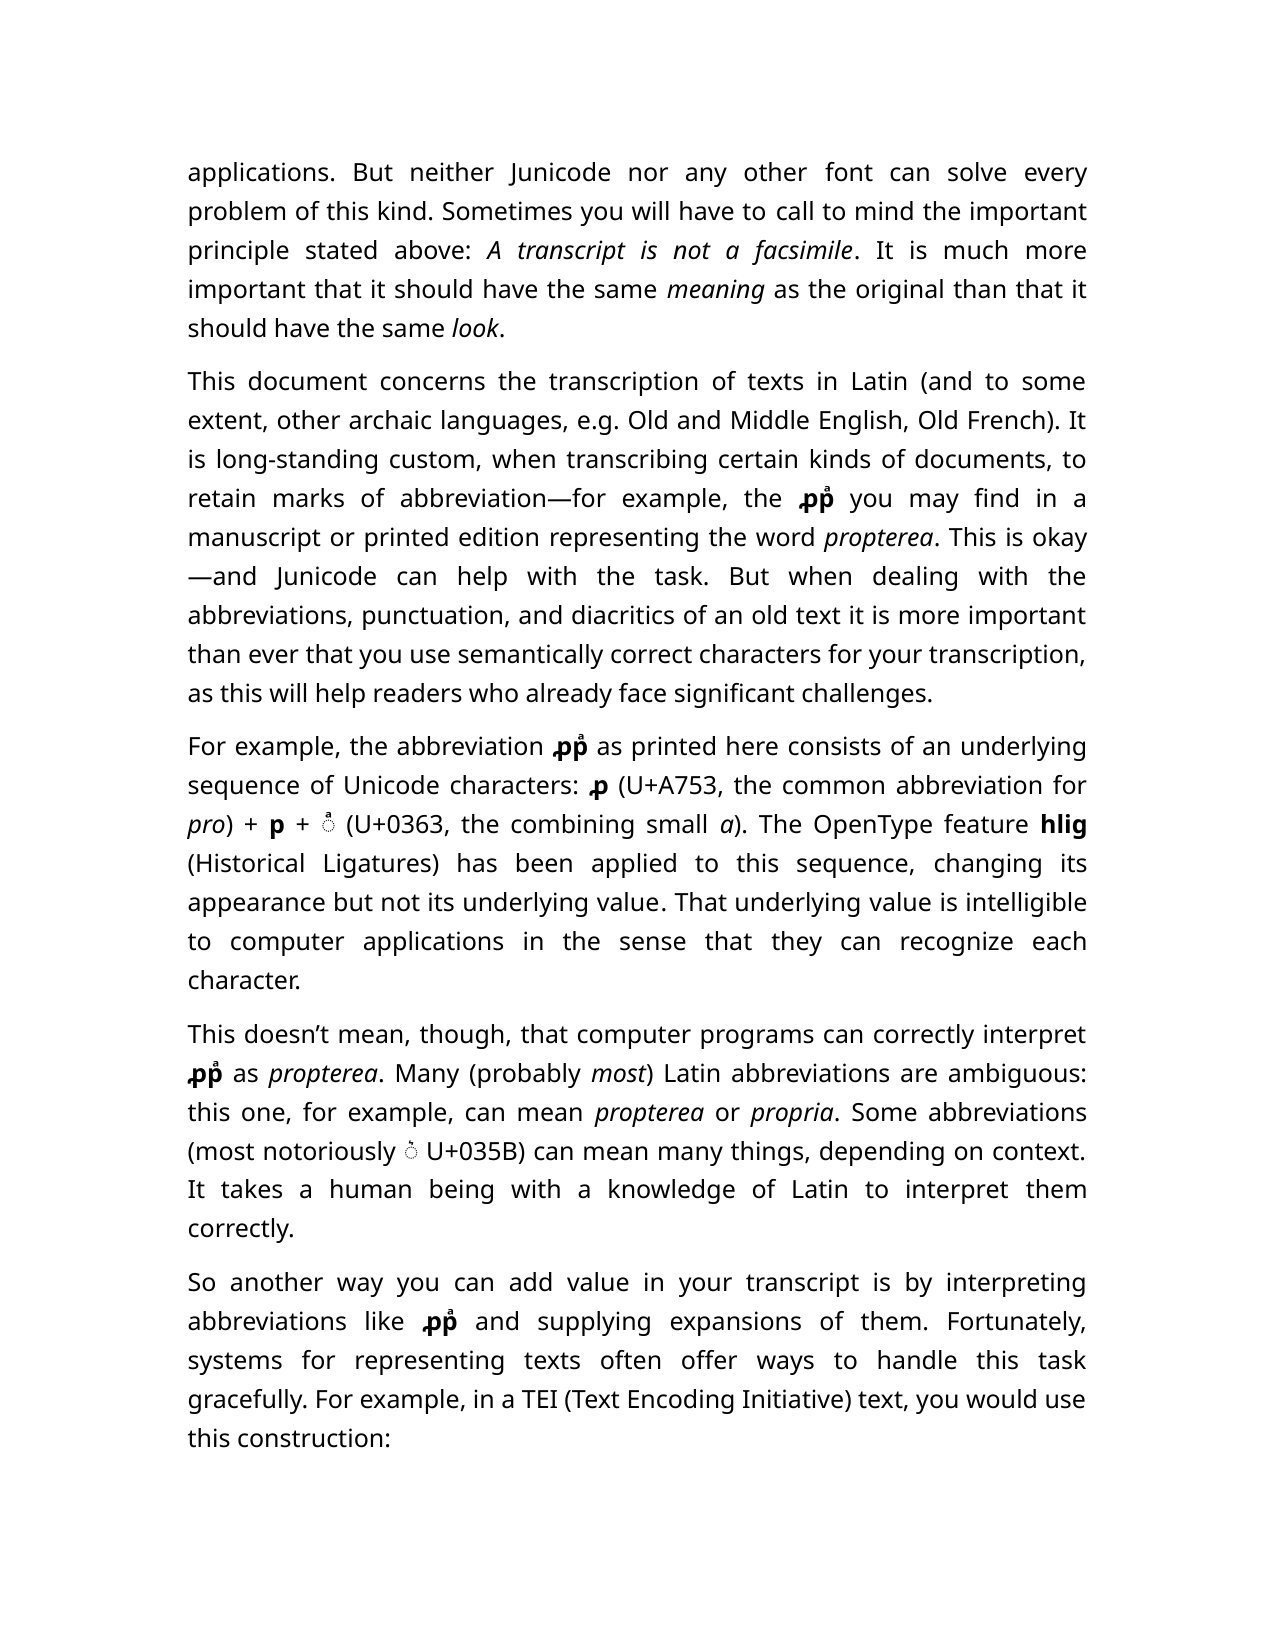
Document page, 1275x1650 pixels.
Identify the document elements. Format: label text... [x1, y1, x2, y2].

text applications. But neither Junicode nor any other font can solve every problem of this kind. Sometimes you will have to call to mind the important principle stated above: A transcript is not a facsimile. It is much more important that it should have the same meaning as the original than that it should have the same look. [187, 150, 1087, 345]
text For example, the abbreviation ꝓpͣ as printed here consists of an underlying sequence of Unicode characters: ꝓ (U+A753, the common abbreviation for pro) + p + ◌ͣ (U+0363, the combining small a). The OpenType feature hlig (Historical Ligatures) has been applied to this sequence, changing its appearance but not its underlying value. That underlying value is intelligible to computer applications in the sense that they can recognize each character. [187, 724, 1087, 997]
text This doesn’t mean, though, that computer programs can correctly interpret ꝓpͣ as propterea. Many (probably most) Latin abbreviations are ambiguous: this one, for example, can mean propterea or propria. Some abbreviations (most notoriously ◌͛ U+035B) can mean many things, depending on context. It takes a human being with a knowledge of Latin to interpret them correctly. [187, 1012, 1087, 1246]
text This document concerns the transcription of texts in Latin (and to some extent, other archaic languages, e.g. Old and Middle English, Old French). It is long-standing custom, when transcribing certain kinds of documents, to retain marks of abbreviation—for example, the ꝓpͣ you may find in a manuscript or printed edition representing the word propterea. This is okay—and Junicode can help with the task. But when dealing with the abbreviations, punctuation, and diacritics of an old text it is more important than ever that you use semantically correct characters for your transcription, as this will help readers who already face significant challenges. [187, 359, 1087, 710]
text So another way you can add value in your transcript is by interpreting abbreviations like ꝓpͣ and supplying expansions of them. Fortunately, systems for representing texts often offer ways to handle this task gracefully. For example, in a TEI (Text Encoding Initiative) text, you would use this construction: [187, 1260, 1087, 1455]
